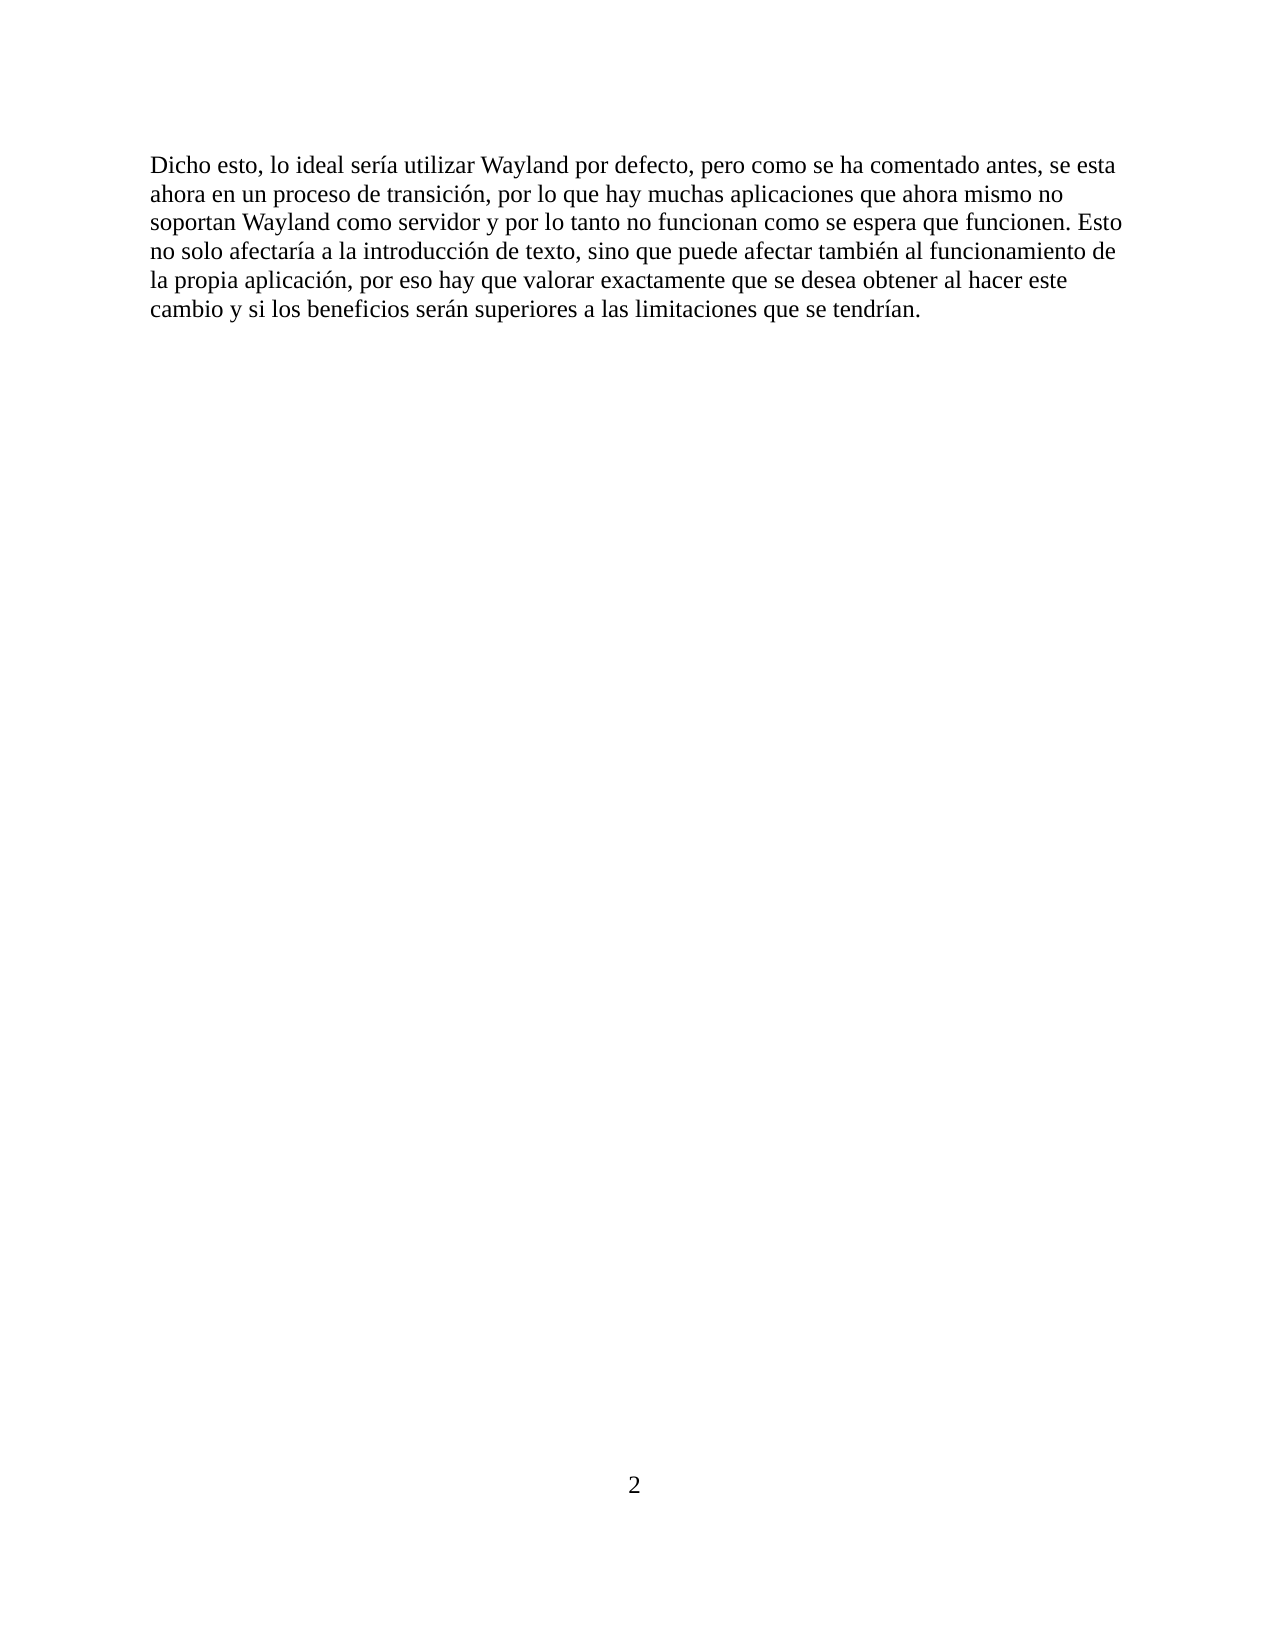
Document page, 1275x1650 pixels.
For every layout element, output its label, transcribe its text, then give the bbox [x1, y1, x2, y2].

text Dicho esto, lo ideal sería utilizar Wayland por defecto, pero como se ha comentado antes, se esta ahora en un proceso de transición, por lo que hay muchas aplicaciones que ahora mismo no soportan Wayland como servidor y por lo tanto no funcionan como se espera que funcionen. Esto no solo afectaría a la introducción de texto, sino que puede afectar también al funcionamiento de la propia aplicación, por eso hay que valorar exactamente que se desea obtener al hacer este cambio y si los beneficios serán superiores a las limitaciones que se tendrían. [150, 150, 1125, 322]
